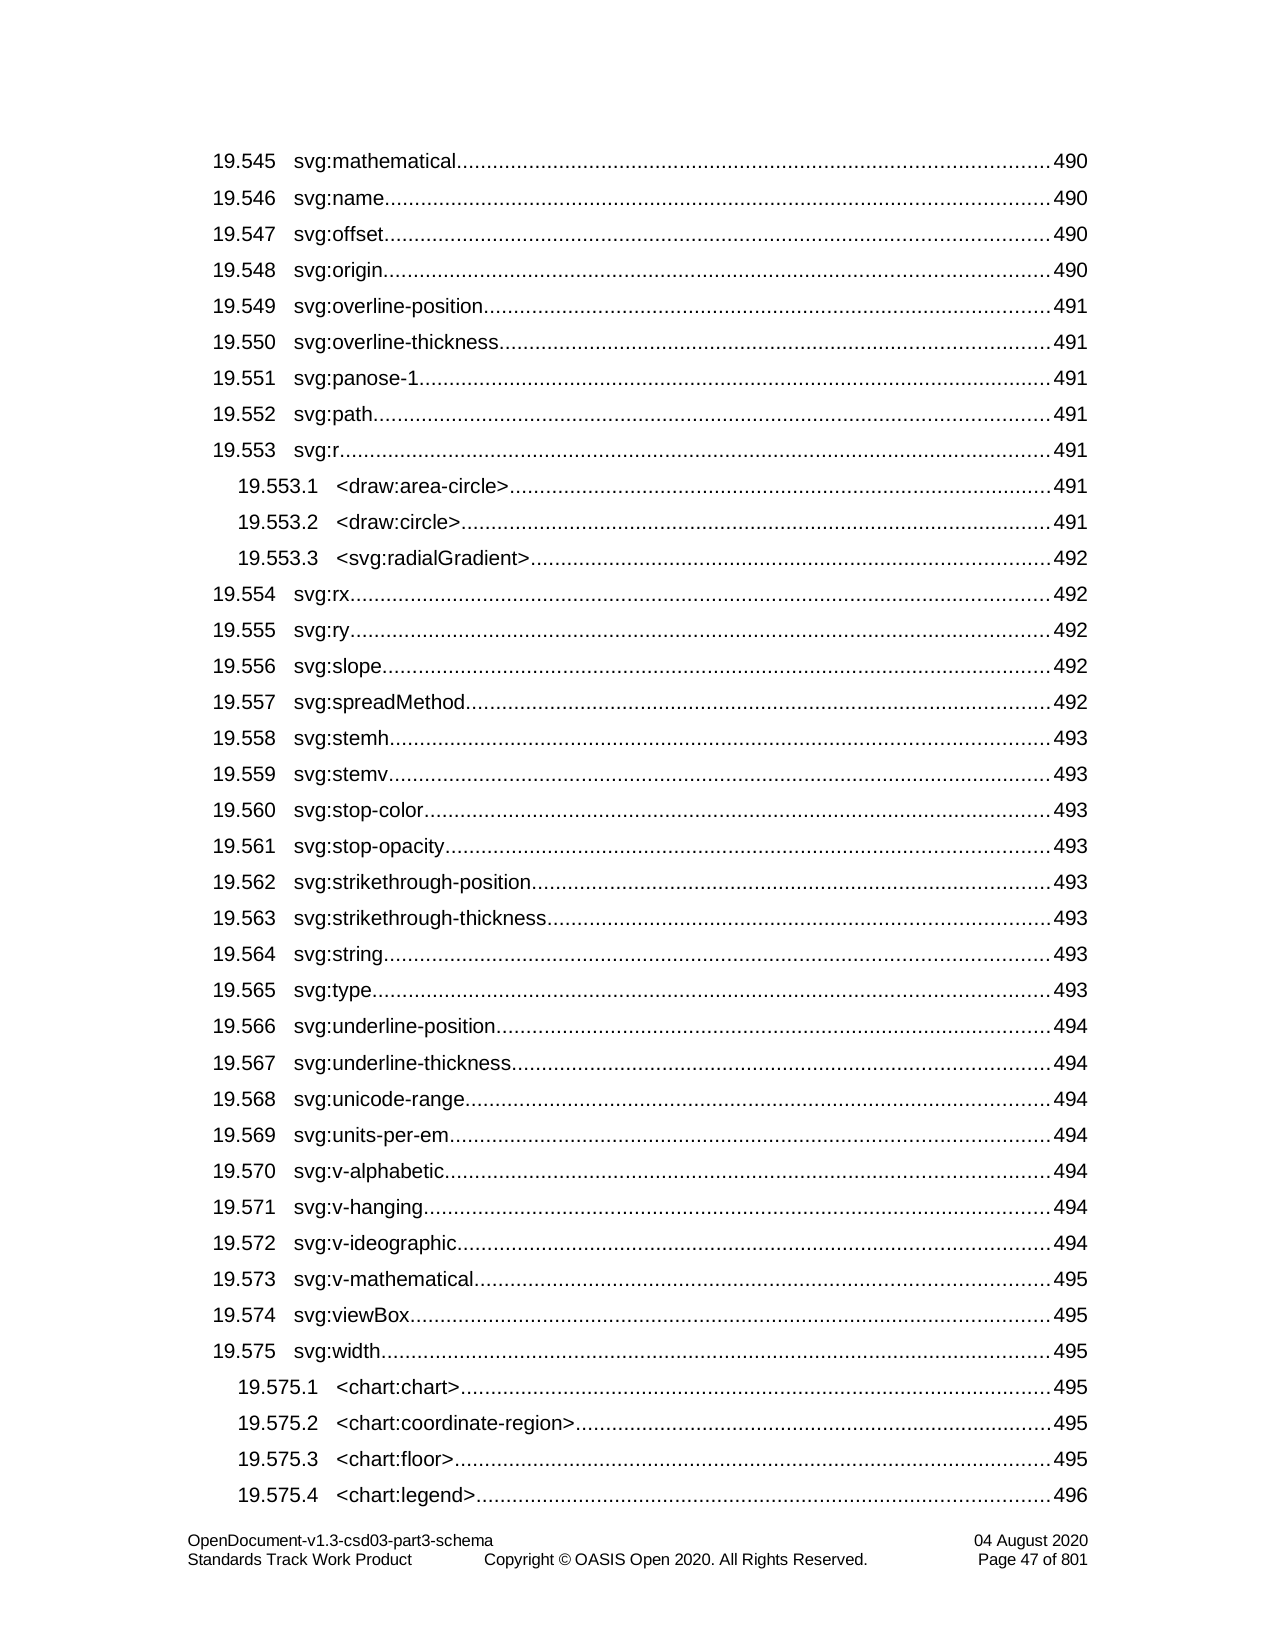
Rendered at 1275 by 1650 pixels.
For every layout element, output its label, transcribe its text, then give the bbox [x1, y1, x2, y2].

text 19.553.2 <draw:circle> 491 [237, 510, 1088, 534]
text 19.550 svg:overline-thickness 491 [212, 330, 1088, 354]
text 19.551 svg:panose-1 491 [212, 366, 1088, 390]
text 19.565 svg:type 493 [212, 979, 1088, 1002]
text 19.575.1 <chart:chart> 495 [237, 1375, 1088, 1399]
text 19.547 svg:offset 490 [212, 222, 1088, 246]
text 19.573 svg:v-mathematical 495 [212, 1267, 1088, 1291]
text 19.553.3 <svg:radialGradient> 492 [237, 546, 1088, 570]
text 19.554 svg:rx 492 [212, 582, 1088, 606]
text 19.556 svg:slope 492 [212, 654, 1088, 678]
text 19.548 svg:origin 490 [212, 258, 1088, 282]
text 19.553.1 <draw:area-circle> 491 [237, 474, 1088, 498]
text 19.545 svg:mathematical 490 [212, 150, 1088, 173]
text 19.575.4 <chart:legend> 496 [237, 1483, 1088, 1507]
text 19.563 svg:strikethrough-thickness 493 [212, 907, 1088, 930]
text 19.555 svg:ry 492 [212, 618, 1088, 642]
text 19.571 svg:v-hanging 494 [212, 1195, 1088, 1219]
text 19.574 svg:viewBox 495 [212, 1303, 1088, 1327]
text 19.562 svg:strikethrough-position 493 [212, 871, 1088, 894]
text 19.549 svg:overline-position 491 [212, 294, 1088, 318]
text 19.575 svg:width 495 [212, 1339, 1088, 1363]
text 19.560 svg:stop-color 493 [212, 799, 1088, 822]
text 19.561 svg:stop-opacity 493 [212, 835, 1088, 858]
text 19.558 svg:stemh 493 [212, 727, 1088, 750]
text 19.570 svg:v-alphabetic 494 [212, 1159, 1088, 1183]
text 19.568 svg:unicode-range 494 [212, 1087, 1088, 1111]
text 19.575.2 <chart:coordinate-region> 495 [237, 1411, 1088, 1435]
text 19.566 svg:underline-position 494 [212, 1015, 1088, 1038]
text 19.569 svg:units-per-em 494 [212, 1123, 1088, 1147]
text 19.564 svg:string 493 [212, 943, 1088, 966]
text 19.557 svg:spreadMethod 492 [212, 691, 1088, 714]
text 19.552 svg:path 491 [212, 402, 1088, 426]
text 19.546 svg:name 490 [212, 186, 1088, 209]
text 19.575.3 <chart:floor> 495 [237, 1447, 1088, 1471]
text 19.553 svg:r 491 [212, 438, 1088, 462]
text 19.559 svg:stemv 493 [212, 763, 1088, 786]
text 19.567 svg:underline-thickness 494 [212, 1051, 1088, 1074]
text 19.572 svg:v-ideographic 494 [212, 1231, 1088, 1255]
